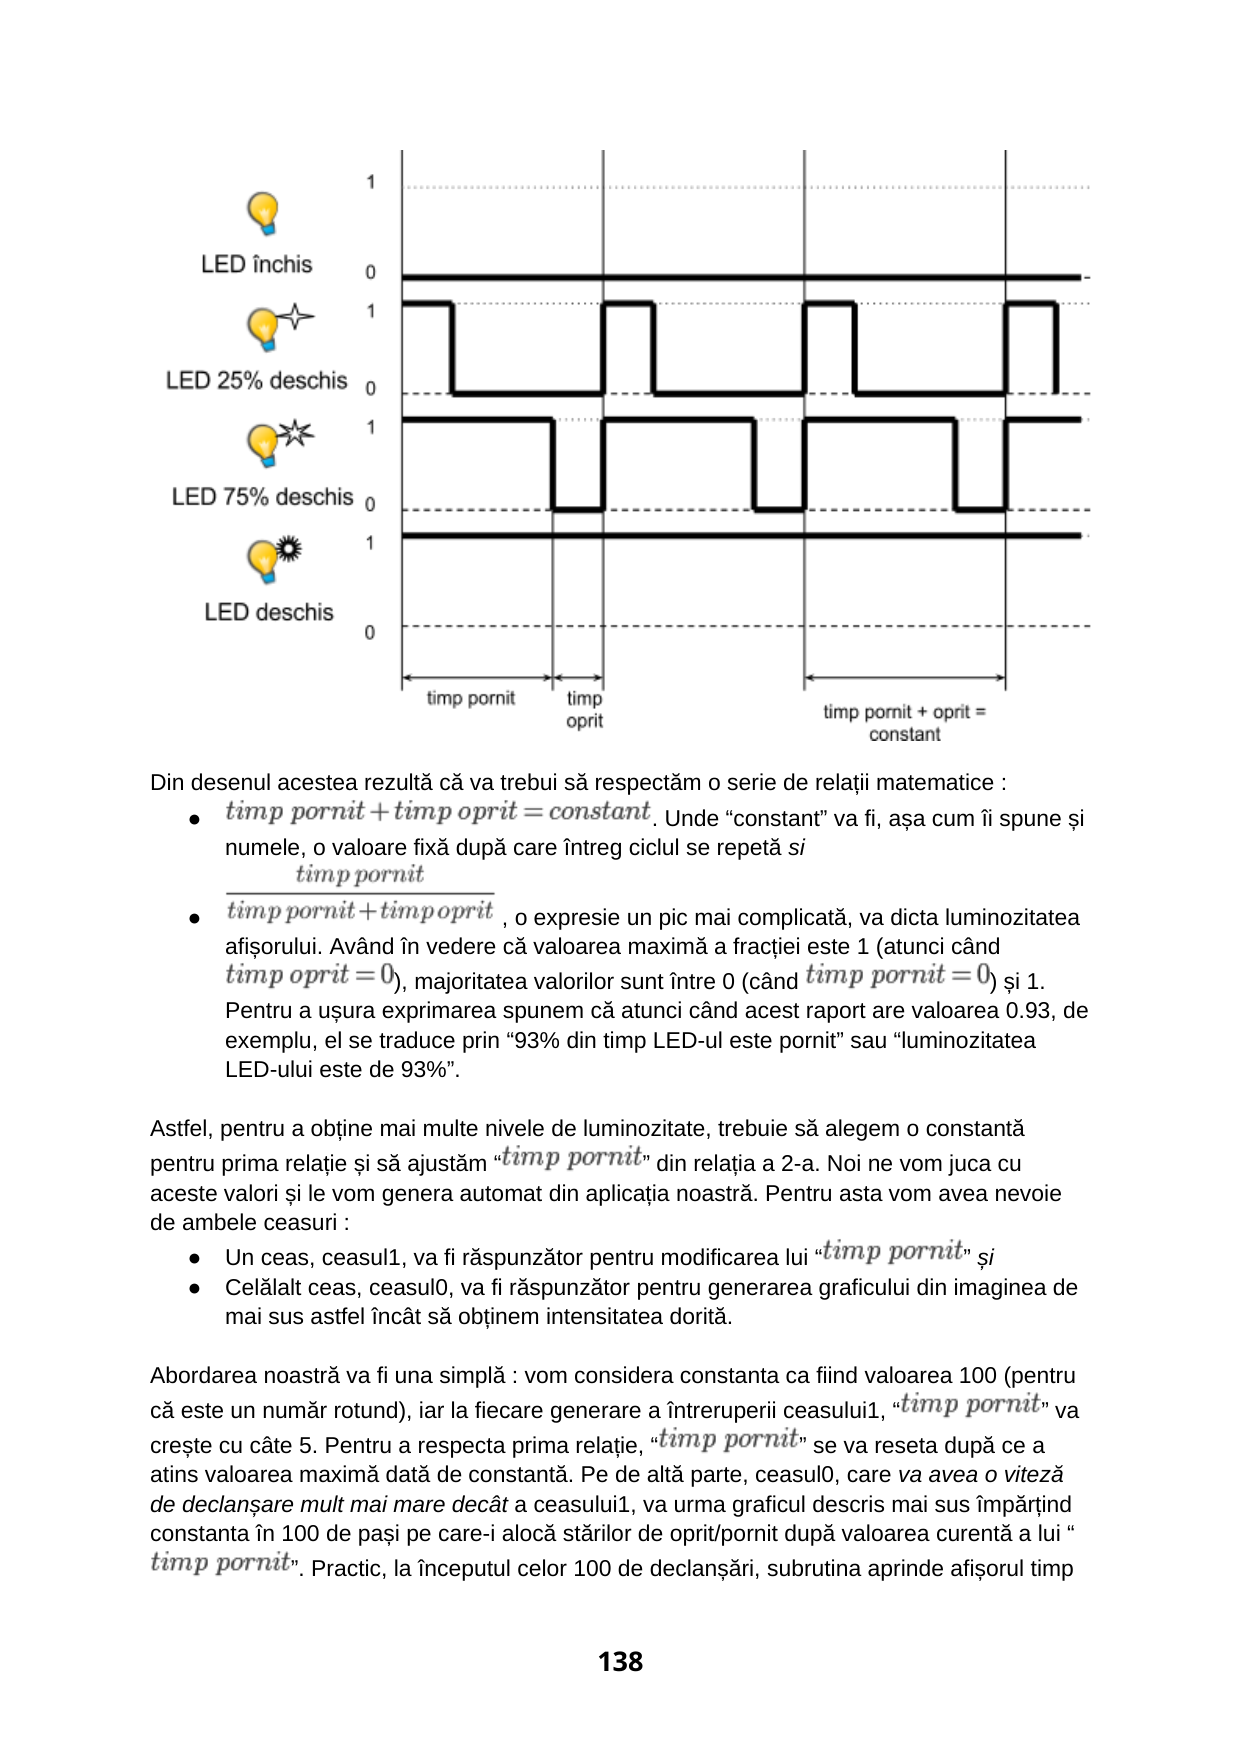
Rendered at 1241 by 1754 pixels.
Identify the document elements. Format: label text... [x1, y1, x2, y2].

text Din desenul acestea rezultă că va trebui să respectăm o serie de relații matematice : [150, 770, 1091, 796]
list . Unde “constant” va fi, așa cum îi spune și numele, o valoare fixă după care întreg ciclul se repetă si [187, 799, 1091, 860]
text Astfel, pentru a obține mai multe nivele de luminozitate, trebuie să alegem o constantă pentru prima relație și să ajustăm “” din relația a 2-a. Noi ne vom juca cu aceste valori și le vom genera automat din aplicația noastră. Pentru asta vom avea nevoie de ambele ceasuri : [150, 1116, 1091, 1235]
list , o expresie un pic mai complicată, va dicta luminozitatea afișorului. Având în vedere că valoarea maximă a fracției este 1 (atunci când ), majoritatea valorilor sunt între 0 (când ) și 1. Pentru a ușura exprimarea spunem că atunci când acest raport are valoarea 0.93, de exemplu, el se traduce prin “93% din timp LED-ul este pornit” sau “luminozitatea LED-ului este de 93%”. [187, 864, 1091, 1082]
text Abordarea noastră va fi una simplă : vom considera constanta ca fiind valoarea 100 (pentru că este un număr rotund), iar la fiecare generare a întreruperii ceasului1, “” va crește cu câte 5. Pentru a respecta prima relație, “” se va reseta după ce a atins valoarea maximă dată de constantă. Pe de altă parte, ceasul0, care va avea o viteză de declanșare mult mai mare decât a ceasului1, va urma graficul descris mai sus împărțind constanta în 100 de pași pe care-i alocă stărilor de oprit/pornit după valoarea curentă a lui “”. Practic, la începutul celor 100 de declanșări, subrutina aprinde afișorul timp [150, 1362, 1091, 1582]
picture [225, 962, 394, 990]
picture [805, 962, 990, 990]
picture [900, 1391, 1041, 1419]
list Celălalt ceas, ceasul0, va fi răspunzător pentru generarea graficului din imaginea de mai sus astfel încât să obținem intensitatea dorită. [187, 1274, 1091, 1329]
picture [225, 799, 652, 826]
picture [150, 1550, 291, 1577]
picture [658, 1426, 799, 1454]
picture [225, 863, 496, 925]
picture [501, 1145, 643, 1172]
picture [150, 150, 1091, 741]
list Un ceas, ceasul1, va fi răspunzător pentru modificarea lui “” și [187, 1239, 1091, 1270]
picture [822, 1238, 963, 1266]
